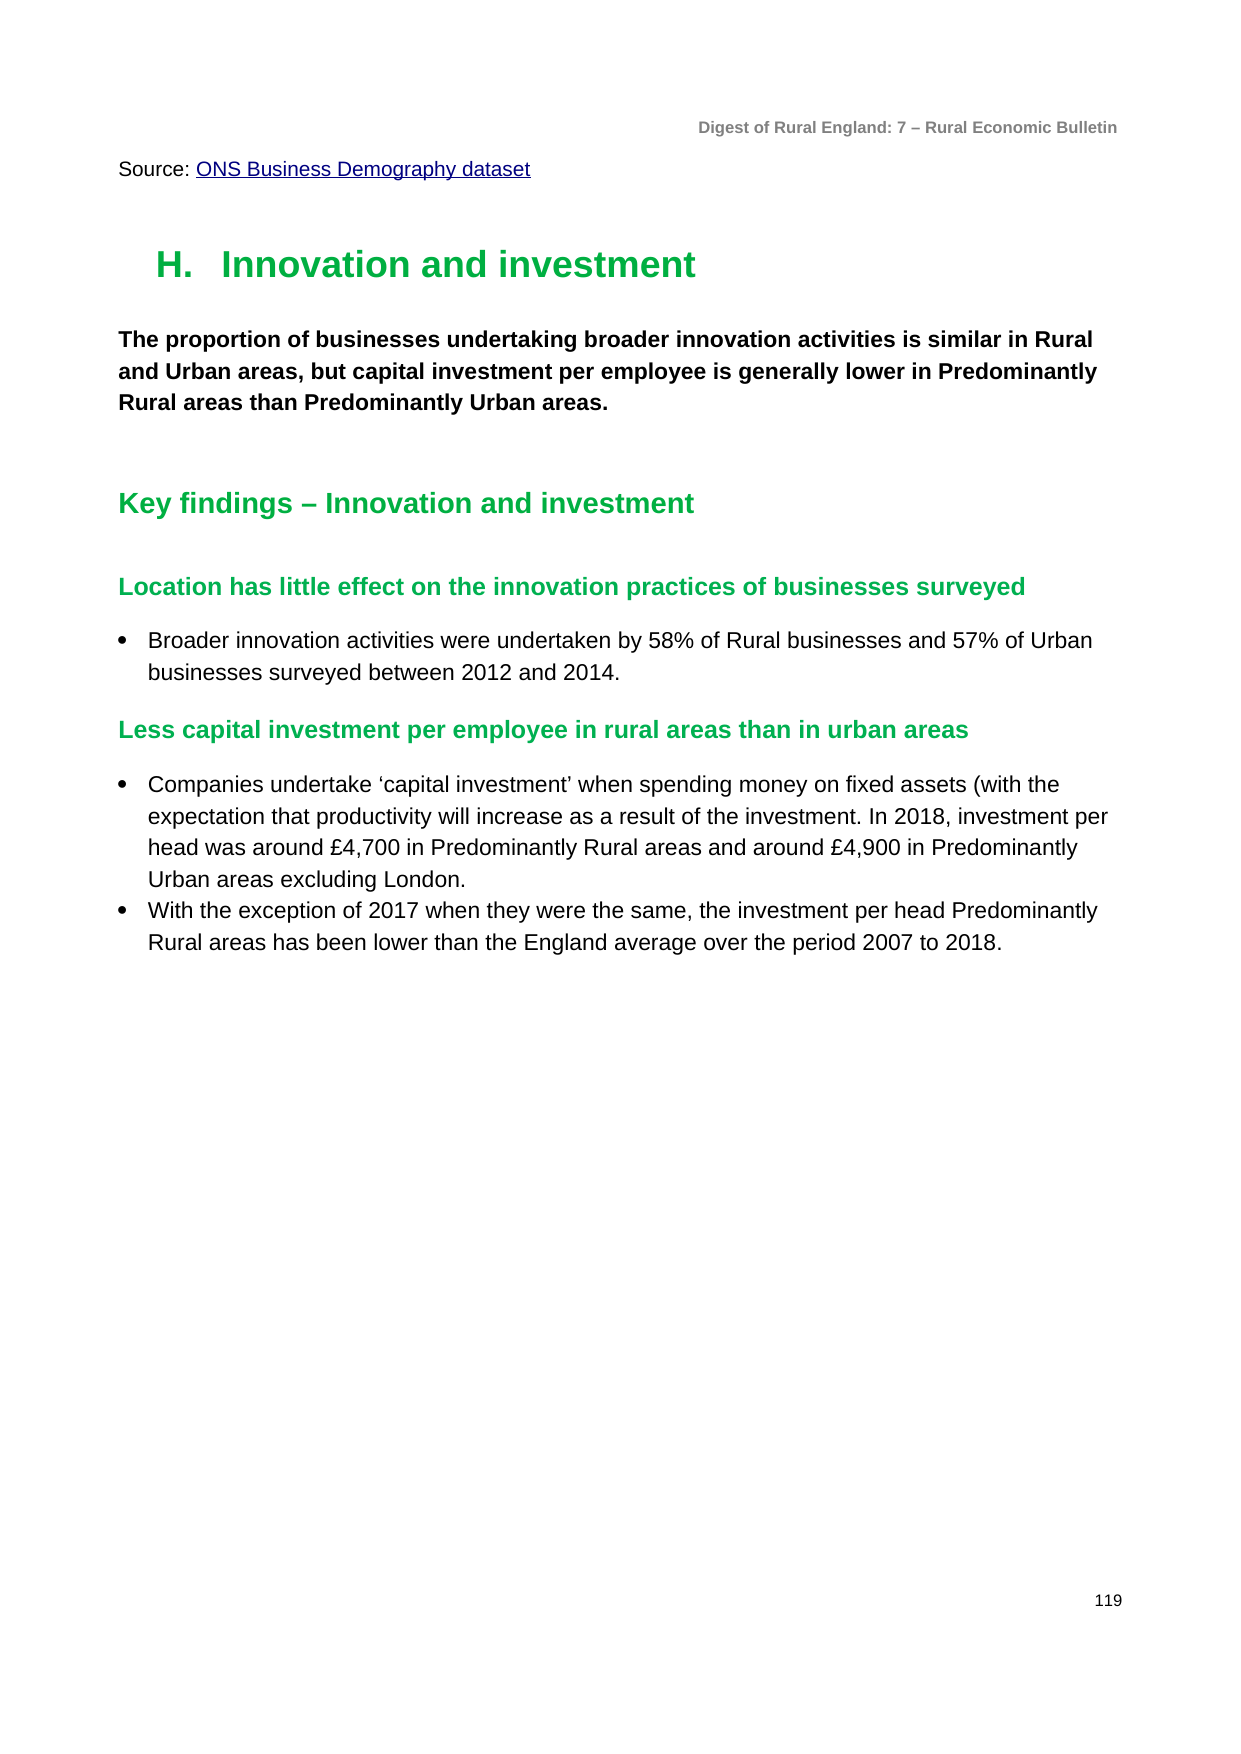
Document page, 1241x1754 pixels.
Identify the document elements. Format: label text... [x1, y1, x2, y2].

subtitle Innovation and investment [156, 243, 1122, 286]
subtitle Key findings – Innovation and investment [118, 486, 1122, 519]
text The proportion of businesses undertaking broader innovation activities is similar in Rural and Urban areas, but capital investment per employee is generally lower in Predominantly Rural areas than Predominantly Urban areas. [118, 326, 1122, 416]
text Source: ONS Business Demography dataset [118, 156, 1122, 180]
list With the exception of 2017 when they were the same, the investment per head Predominantly Rural areas has been lower than the England average over the period 2007 to 2018. [118, 897, 1122, 955]
list Broader innovation activities were undertaken by 58% of Rural businesses and 57% of Urban businesses surveyed between 2012 and 2014. [118, 627, 1122, 685]
subtitle Less capital investment per employee in rural areas than in urban areas [118, 716, 1122, 744]
subtitle Location has little effect on the innovation practices of businesses surveyed [118, 572, 1122, 600]
list Companies undertake ‘capital investment’ when spending money on fixed assets (with the expectation that productivity will increase as a result of the investment. In 2018, investment per head was around £4,700 in Predominantly Rural areas and around £4,900 in Predominantly Urban areas excluding London. [118, 771, 1122, 892]
